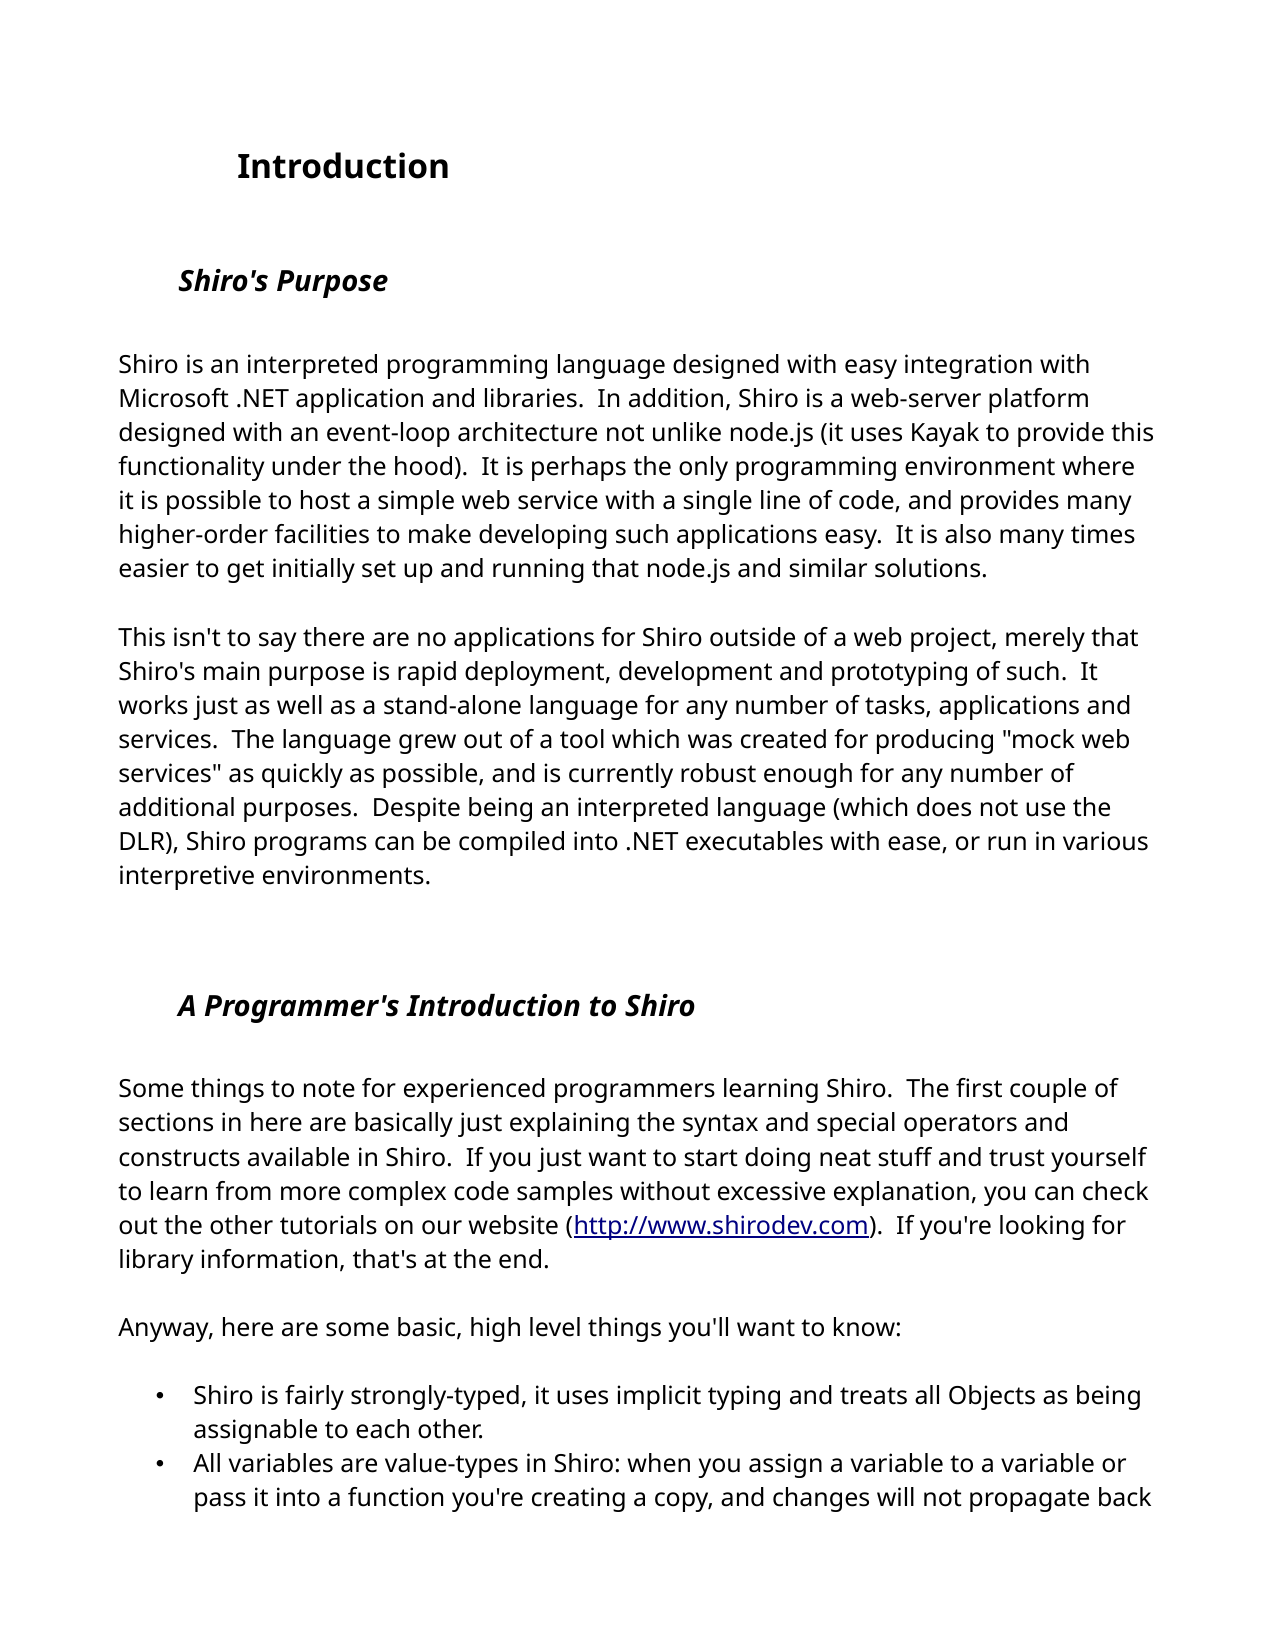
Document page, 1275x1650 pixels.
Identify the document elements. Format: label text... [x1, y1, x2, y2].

text Anyway, here are some basic, high level things you'll want to know: [118, 1309, 1157, 1343]
subtitle Introduction [118, 143, 1157, 189]
text Some things to note for experienced programmers learning Shiro. The first couple of sections in here are basically just explaining the syntax and special operators and constructs available in Shiro. If you just want to start doing neat stuff and trust yourself to learn from more complex code samples without excessive explanation, you can check out the other tutorials on our website (http://www.shirodev.com). If you're looking for library information, that's at the end. [118, 1071, 1157, 1275]
subtitle A Programmer's Introduction to Shiro [118, 985, 1157, 1024]
list Shiro is fairly strongly-typed, it uses implicit typing and treats all Objects as being assignable to each other. [156, 1378, 1157, 1446]
text This isn't to say there are no applications for Shiro outside of a web project, merely that Shiro's main purpose is rapid deployment, development and prototyping of such. It works just as well as a stand-alone language for any number of tasks, applications and services. The language grew out of a tool which was created for producing "mock web services" as quickly as possible, and is currently robust enough for any number of additional purposes. Despite being an interpreted language (which does not use the DLR), Shiro programs can be compiled into .NET executables with ease, or run in various interpretive environments. [118, 619, 1157, 892]
text Shiro is an interpreted programming language designed with easy integration with Microsoft .NET application and libraries. In addition, Shiro is a web-server platform designed with an event-loop architecture not unlike node.js (it uses Kayak to provide this functionality under the hood). It is perhaps the only programming environment where it is possible to host a simple web service with a single line of code, and provides many higher-order facilities to make developing such applications easy. It is also many times easier to get initially set up and running that node.js and similar solutions. [118, 347, 1157, 585]
list All variables are value-types in Shiro: when you assign a variable to a variable or pass it into a function you're creating a copy, and changes will not propagate back [156, 1446, 1157, 1514]
subtitle Shiro's Purpose [118, 260, 1157, 300]
